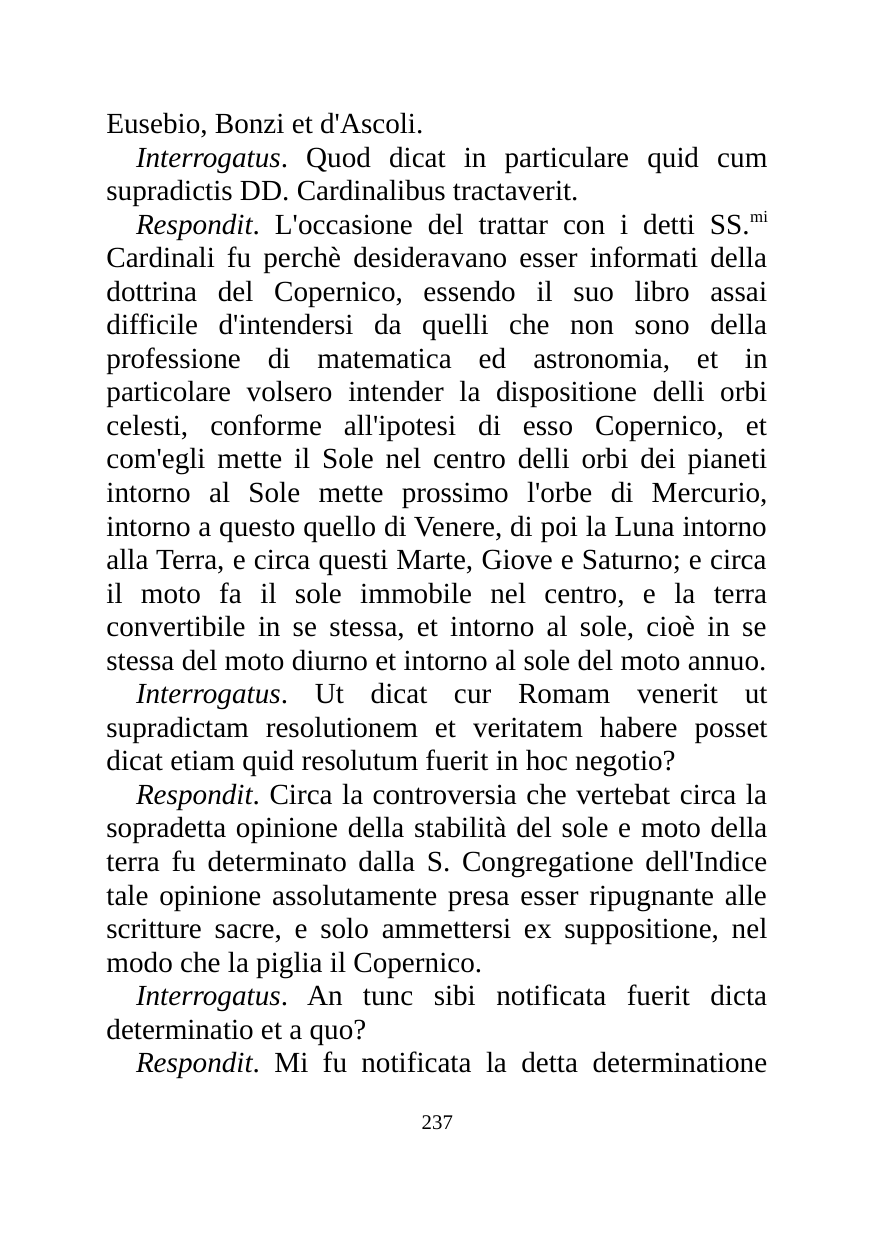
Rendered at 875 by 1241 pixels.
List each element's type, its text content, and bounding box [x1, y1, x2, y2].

text Interrogatus. An tunc sibi notificata fuerit dicta determinatio et a quo? [106, 978, 768, 1045]
text Interrogatus. Quod dicat in particulare quid cum supradictis DD. Cardinalibus tractaverit. [106, 140, 768, 207]
text Respondit. Mi fu notificata la detta determinatione [106, 1045, 768, 1079]
text Interrogatus. Ut dicat cur Romam venerit ut supradictam resolutionem et veritatem habere posset dicat etiam quid resolutum fuerit in hoc negotio? [106, 676, 768, 777]
text Respondit. L'occasione del trattar con i detti SS.mi Cardinali fu perchè desideravano esser informati della dottrina del Copernico, essendo il suo libro assai difficile d'intendersi da quelli che non sono della professione di matematica ed astronomia, et in particolare volsero intender la dispositione delli orbi celesti, conforme all'ipotesi di esso Copernico, et com'egli mette il Sole nel centro delli orbi dei pianeti intorno al Sole mette prossimo l'orbe di Mercurio, intorno a questo quello di Venere, di poi la Luna intorno alla Terra, e circa questi Marte, Giove e Saturno; e circa il moto fa il sole immobile nel centro, e la terra convertibile in se stessa, et intorno al sole, cioè in se stessa del moto diurno et intorno al sole del moto annuo. [106, 207, 768, 676]
text Respondit. Circa la controversia che vertebat circa la sopradetta opinione della stabilità del sole e moto della terra fu determinato dalla S. Congregatione dell'Indice tale opinione assolutamente presa esser ripugnante alle scritture sacre, e solo ammettersi ex suppositione, nel modo che la piglia il Copernico. [106, 777, 768, 978]
text Eusebio, Bonzi et d'Ascoli. [106, 106, 768, 140]
